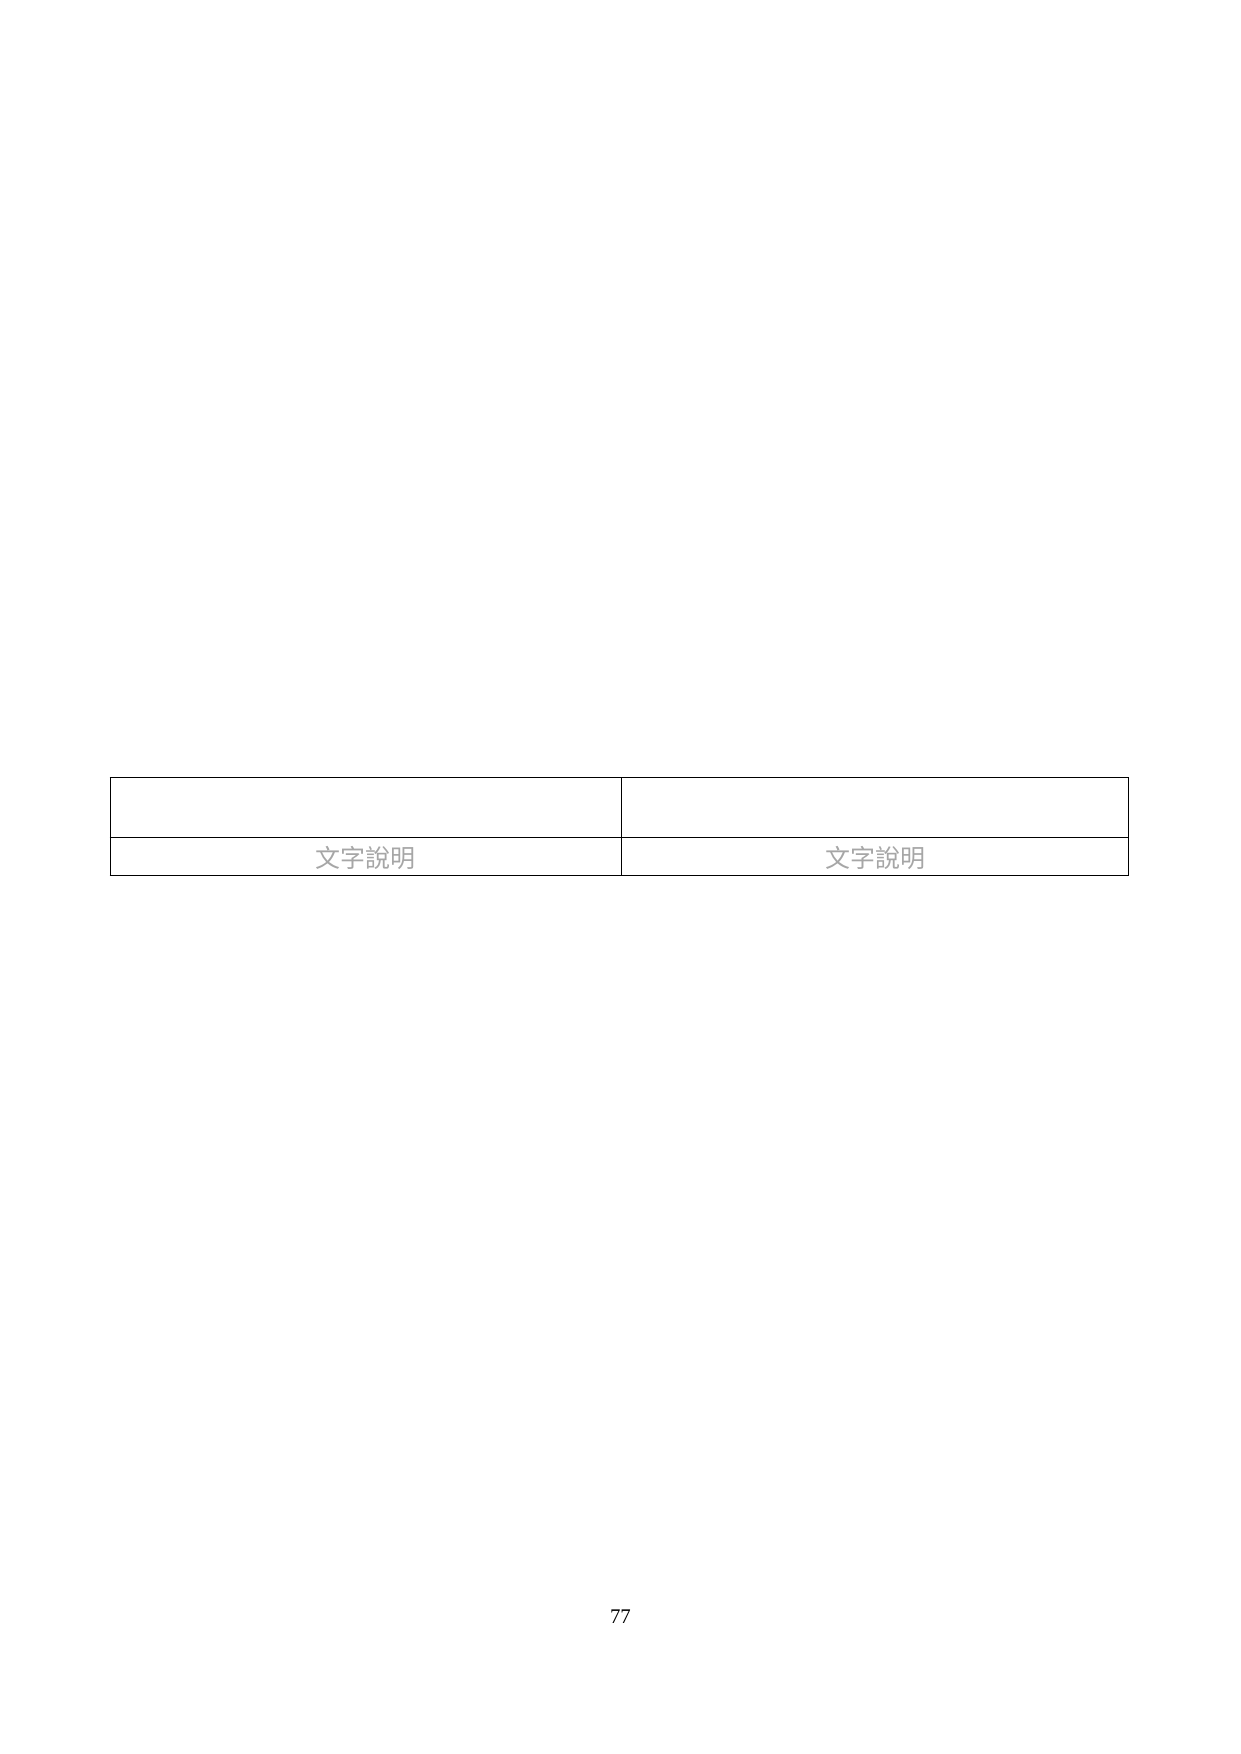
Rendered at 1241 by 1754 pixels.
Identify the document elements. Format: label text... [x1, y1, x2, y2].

table_cell 文字說明 [111, 838, 621, 874]
table_cell 文字說明 [622, 838, 1128, 874]
table_cell [111, 778, 621, 837]
table_cell [622, 778, 1128, 837]
